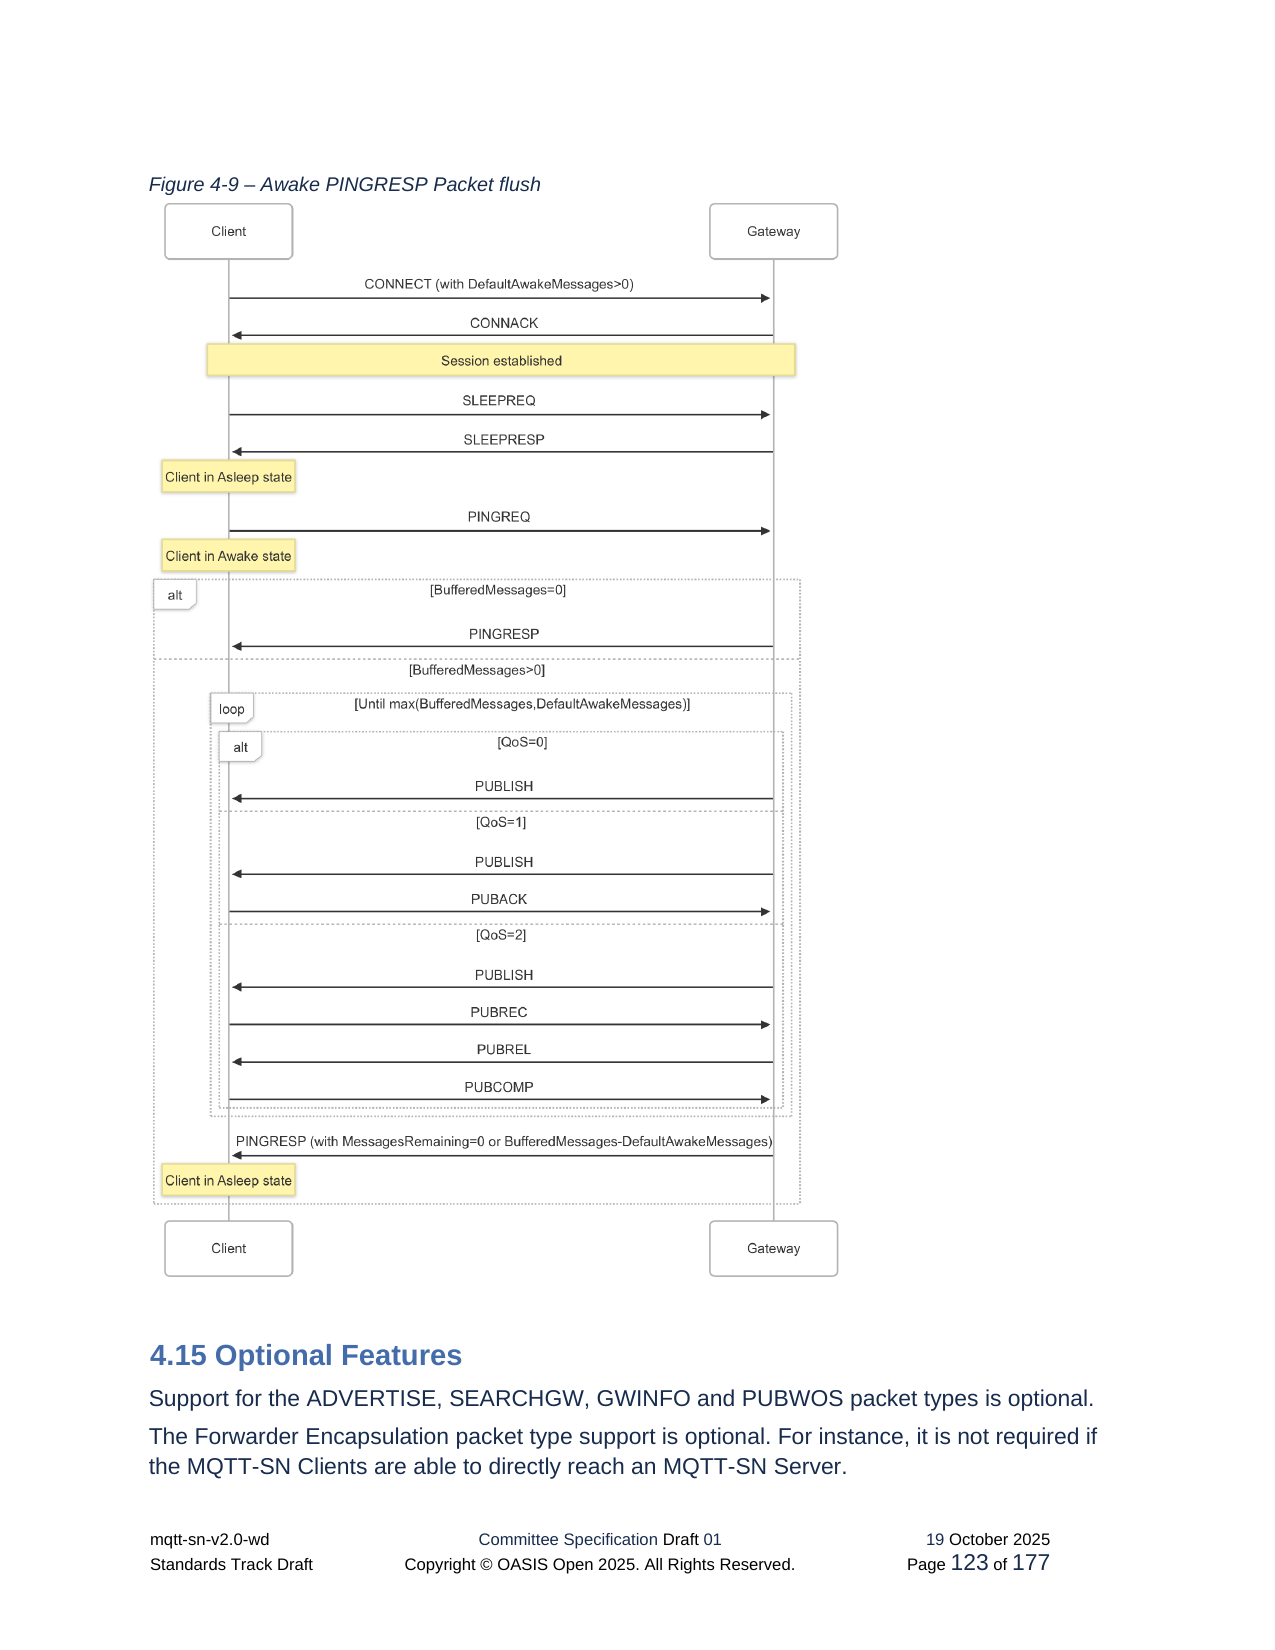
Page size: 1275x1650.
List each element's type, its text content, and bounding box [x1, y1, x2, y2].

picture [150, 195, 843, 1314]
text Figure 4-9 – Awake PINGRESP Packet flush [148, 173, 1124, 195]
text The Forwarder Encapsulation packet type support is optional. For instance, it is not required if the MQTT-SN Clients are able to directly reach an MQTT-SN Server. [148, 1423, 1124, 1479]
text Support for the ADVERTISE, SEARCHGW, GWINFO and PUBWOS packet types is optional. [148, 1384, 1124, 1411]
subtitle 4.15 Optional Features [150, 1338, 1124, 1372]
